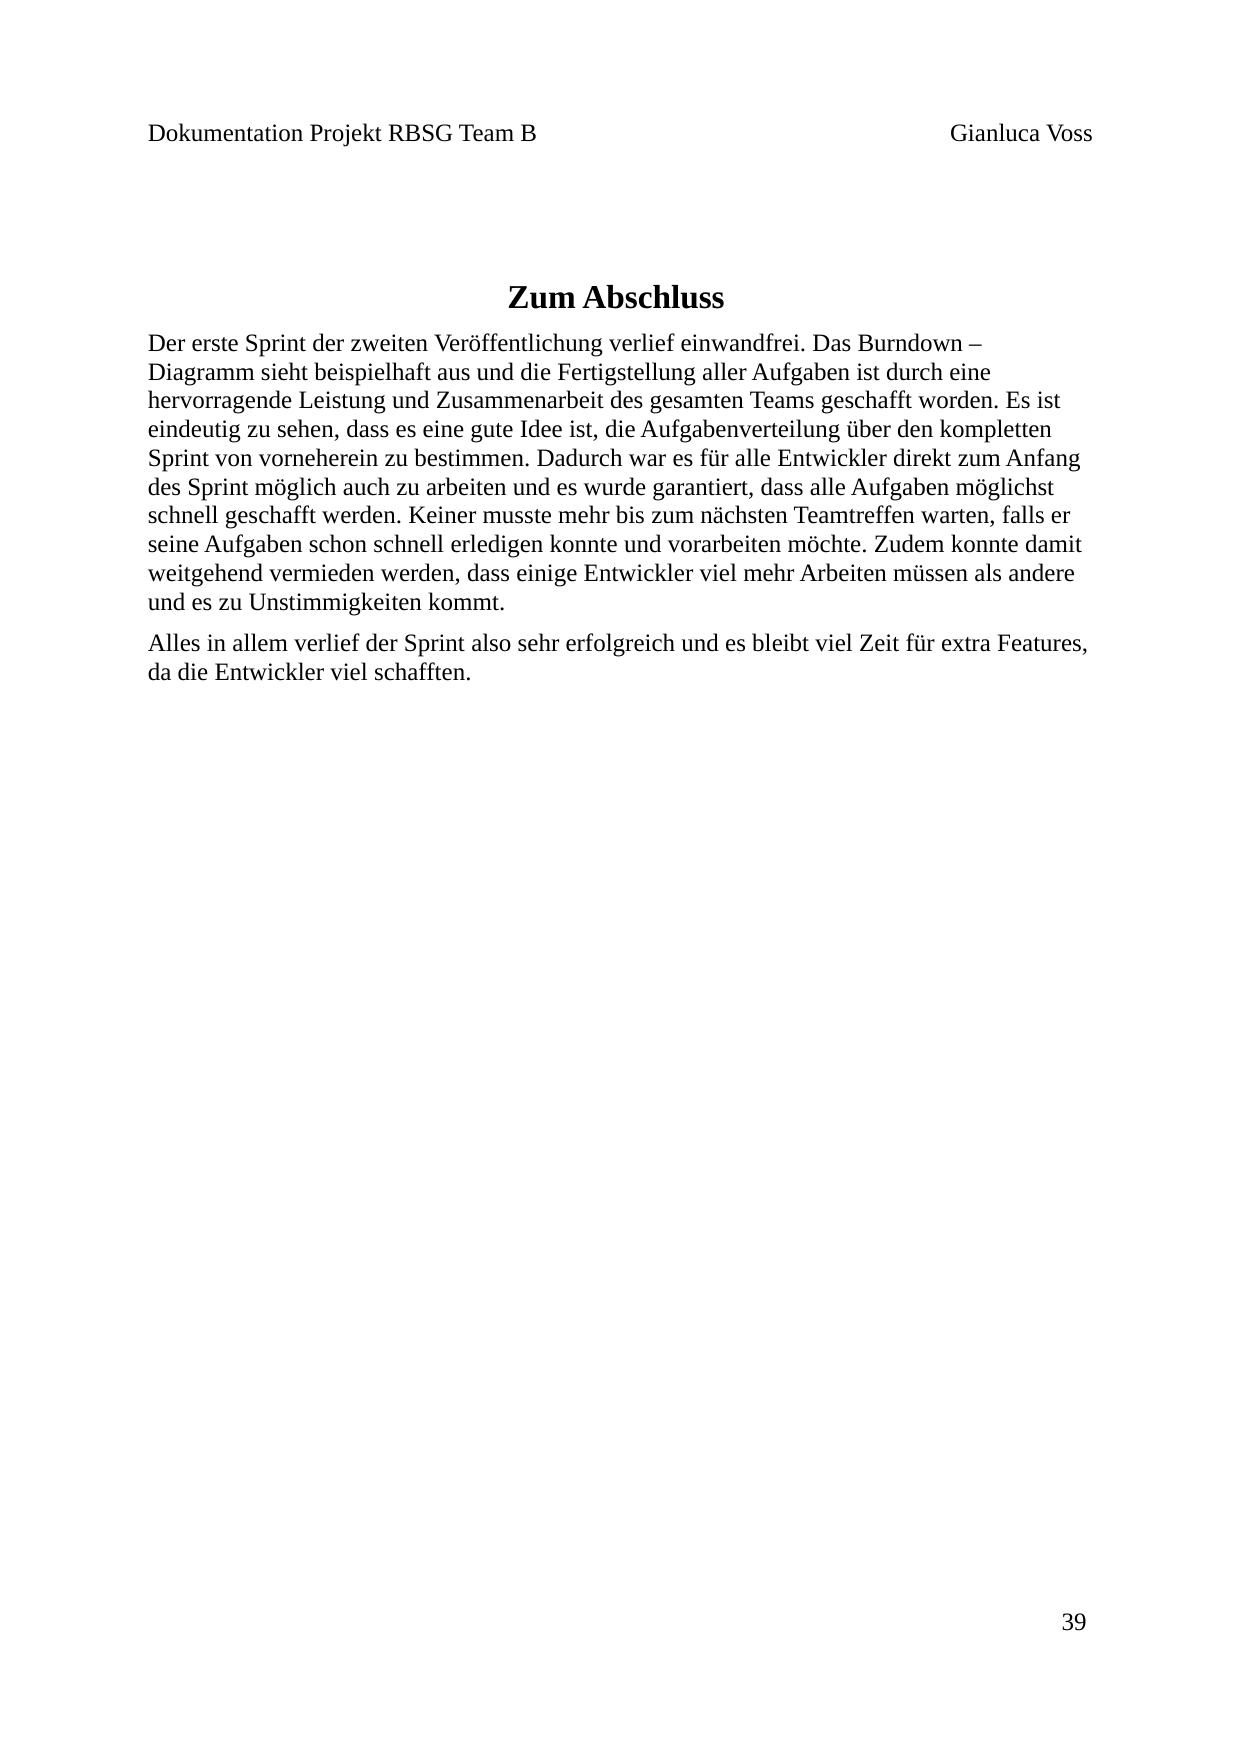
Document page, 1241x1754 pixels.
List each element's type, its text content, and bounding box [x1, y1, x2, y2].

subtitle Zum Abschluss [148, 277, 1093, 316]
text Der erste Sprint der zweiten Veröffentlichung verlief einwandfrei. Das Burndown – Diagramm sieht beispielhaft aus und die Fertigstellung aller Aufgaben ist durch eine hervorragende Leistung und Zusammenarbeit des gesamten Teams geschafft worden. Es ist eindeutig zu sehen, dass es eine gute Idee ist, die Aufgabenverteilung über den kompletten Sprint von vorneherein zu bestimmen. Dadurch war es für alle Entwickler direkt zum Anfang des Sprint möglich auch zu arbeiten und es wurde garantiert, dass alle Aufgaben möglichst schnell geschafft werden. Keiner musste mehr bis zum nächsten Teamtreffen warten, falls er seine Aufgaben schon schnell erledigen konnte und vorarbeiten möchte. Zudem konnte damit weitgehend vermieden werden, dass einige Entwickler viel mehr Arbeiten müssen als andere und es zu Unstimmigkeiten kommt. [148, 328, 1093, 616]
text Alles in allem verlief der Sprint also sehr erfolgreich und es bleibt viel Zeit für extra Features, da die Entwickler viel schafften. [148, 628, 1093, 686]
